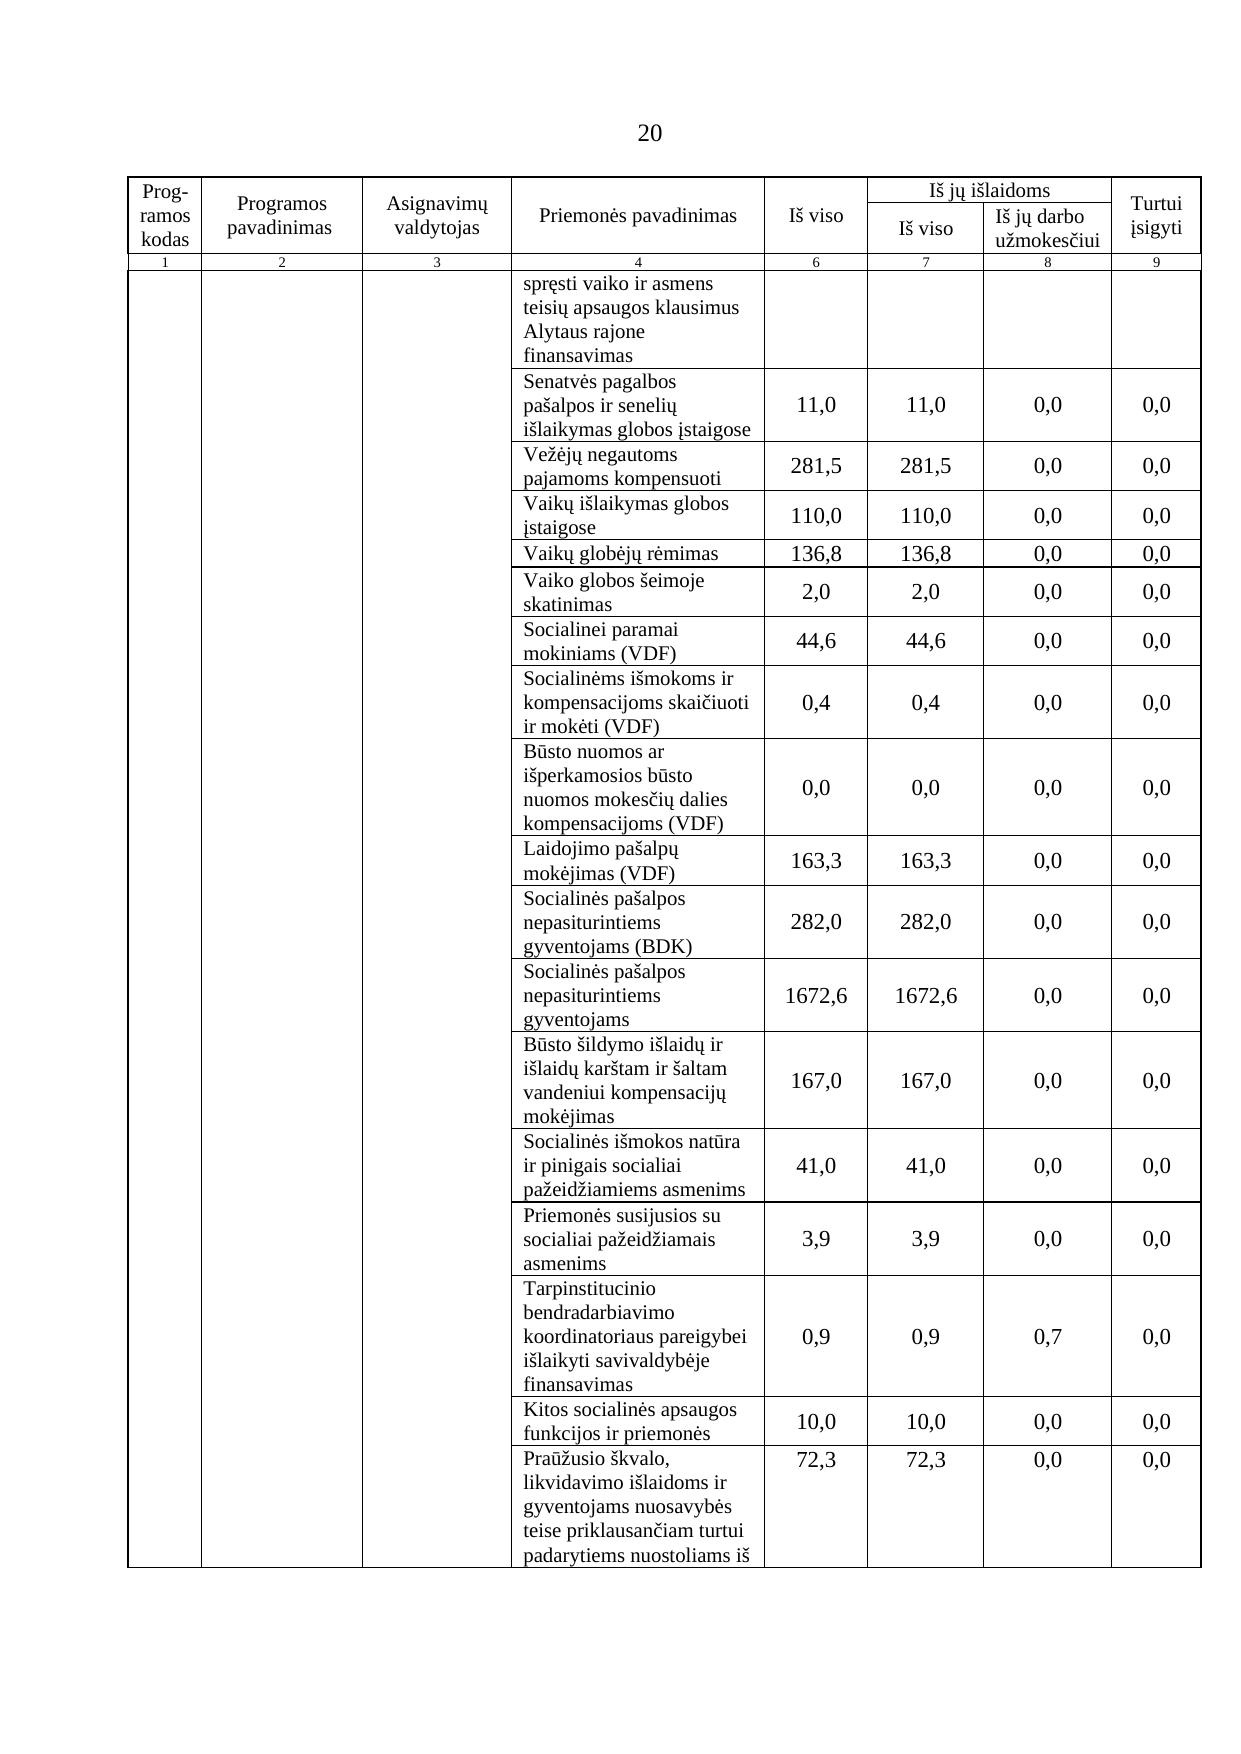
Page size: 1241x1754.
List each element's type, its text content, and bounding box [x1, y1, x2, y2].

table_cell [984, 271, 1111, 367]
table_cell 10,0 [868, 1397, 983, 1445]
table_cell 9 [1112, 254, 1201, 270]
table_cell Iš viso [868, 203, 983, 252]
table_cell 0,4 [765, 666, 867, 738]
table_cell 0,0 [984, 666, 1111, 738]
table_cell 72,3 [765, 1446, 867, 1567]
table_cell Socialinės pašalpos nepasiturintiems gyventojams (BDK) [512, 886, 764, 958]
table_cell 110,0 [868, 491, 983, 539]
table_cell 167,0 [765, 1032, 867, 1128]
table_cell 163,3 [868, 836, 983, 884]
table_cell 3 [363, 254, 511, 270]
table_cell 1672,6 [868, 959, 983, 1031]
table_cell 0,0 [984, 1397, 1111, 1445]
table_cell 10,0 [765, 1397, 867, 1445]
table_cell spręsti vaiko ir asmens teisių apsaugos klausimus Alytaus rajone finansavimas [512, 271, 764, 367]
table_header Iš jų išlaidoms [868, 178, 1111, 202]
table_cell Vaikų išlaikymas globos įstaigose [512, 491, 764, 539]
table_cell Socialinės pašalpos nepasiturintiems gyventojams [512, 959, 764, 1031]
table_cell 0,0 [984, 369, 1111, 441]
table_cell 0,0 [868, 739, 983, 835]
table_cell 0,0 [984, 739, 1111, 835]
table_cell 0,0 [1112, 959, 1200, 1031]
table_cell 0,0 [984, 1446, 1111, 1567]
table_cell Priemonės susijusios su socialiai pažeidžiamais asmenims [512, 1203, 764, 1275]
table_header Iš viso [765, 178, 867, 252]
table_cell [129, 271, 201, 1567]
table_cell Socialinėms išmokoms ir kompensacijoms skaičiuoti ir mokėti (VDF) [512, 666, 764, 738]
table_cell 0,0 [984, 1203, 1111, 1275]
table_cell Iš jų darbo užmokesčiui [984, 203, 1111, 252]
table_cell 2,0 [765, 568, 867, 616]
table_cell 0,0 [1112, 1032, 1200, 1128]
table_cell 110,0 [765, 491, 867, 539]
table_cell Praūžusio škvalo, likvidavimo išlaidoms ir gyventojams nuosavybės teise priklausančiam turtui padarytiems nuostoliams iš [512, 1446, 764, 1567]
table_cell 136,8 [765, 540, 867, 566]
table_cell 8 [984, 254, 1111, 270]
table_cell 0,4 [868, 666, 983, 738]
table_cell 0,9 [868, 1276, 983, 1396]
table_header Programos pavadinimas [202, 178, 362, 252]
table_cell Tarpinstitucinio bendradarbiavimo koordinatoriaus pareigybei išlaikyti savivaldybėje finansavimas [512, 1276, 764, 1396]
table_cell 1672,6 [765, 959, 867, 1031]
table_cell 2 [202, 254, 362, 270]
table_cell 282,0 [868, 886, 983, 958]
table_cell 0,0 [1112, 1129, 1200, 1201]
table_cell 3,9 [765, 1203, 867, 1275]
table_cell 0,0 [1112, 442, 1200, 490]
table_cell 44,6 [765, 617, 867, 665]
table_cell 167,0 [868, 1032, 983, 1128]
table_cell 0,0 [1112, 491, 1200, 539]
table_cell 0,0 [984, 1032, 1111, 1128]
table_cell Vaiko globos šeimoje skatinimas [512, 568, 764, 616]
table_cell 281,5 [765, 442, 867, 490]
table_cell 136,8 [868, 540, 983, 566]
table_cell Būsto šildymo išlaidų ir išlaidų karštam ir šaltam vandeniui kompensacijų mokėjimas [512, 1032, 764, 1128]
table_cell 0,0 [1112, 1276, 1200, 1396]
table_cell 0,0 [1112, 1397, 1200, 1445]
table_cell 281,5 [868, 442, 983, 490]
table_cell 2,0 [868, 568, 983, 616]
table_cell 0,0 [984, 442, 1111, 490]
table_cell [363, 271, 511, 1567]
table_cell Laidojimo pašalpų mokėjimas (VDF) [512, 836, 764, 884]
table_cell Vaikų globėjų rėmimas [512, 540, 764, 566]
table_cell Socialinės išmokos natūra ir pinigais socialiai pažeidžiamiems asmenims [512, 1129, 764, 1201]
table_cell 0,0 [1112, 568, 1200, 616]
table_cell 0,0 [984, 617, 1111, 665]
table_cell [868, 271, 983, 367]
table_header Turtui įsigyti [1112, 178, 1200, 252]
table_cell 0,0 [984, 491, 1111, 539]
table_cell Kitos socialinės apsaugos funkcijos ir priemonės [512, 1397, 764, 1445]
table_cell 11,0 [765, 369, 867, 441]
table_cell 0,0 [984, 836, 1111, 884]
table_cell 72,3 [868, 1446, 983, 1567]
table_cell 0,7 [984, 1276, 1111, 1396]
table_cell 0,0 [984, 1129, 1111, 1201]
table_cell 0,0 [1112, 617, 1200, 665]
table_cell 163,3 [765, 836, 867, 884]
table_cell 0,0 [1112, 1203, 1200, 1275]
table_cell [765, 271, 867, 367]
table_cell 0,0 [1112, 739, 1200, 835]
table_cell Senatvės pagalbos pašalpos ir senelių išlaikymas globos įstaigose [512, 369, 764, 441]
table_cell 0,0 [984, 568, 1111, 616]
table_cell 41,0 [868, 1129, 983, 1201]
table_cell 4 [512, 254, 764, 270]
table_cell Vežėjų negautoms pajamoms kompensuoti [512, 442, 764, 490]
table_cell 0,0 [1112, 666, 1200, 738]
table_header Priemonės pavadinimas [512, 178, 764, 252]
table_cell 1 [129, 254, 201, 270]
table_cell 0,0 [984, 959, 1111, 1031]
table_cell Socialinei paramai mokiniams (VDF) [512, 617, 764, 665]
table_cell 0,0 [1112, 836, 1200, 884]
table_cell 0,0 [984, 886, 1111, 958]
table_cell [1112, 271, 1200, 367]
table_header Prog-ramos kodas [129, 178, 201, 252]
table_cell 11,0 [868, 369, 983, 441]
table_cell 41,0 [765, 1129, 867, 1201]
table_cell 0,9 [765, 1276, 867, 1396]
table_cell 0,0 [1112, 369, 1200, 441]
table_cell 3,9 [868, 1203, 983, 1275]
table_cell 0,0 [1112, 886, 1200, 958]
table_cell 7 [868, 254, 983, 270]
table_cell 44,6 [868, 617, 983, 665]
table_cell 0,0 [1112, 1446, 1200, 1567]
table_cell 6 [765, 254, 867, 270]
table_cell Būsto nuomos ar išperkamosios būsto nuomos mokesčių dalies kompensacijoms (VDF) [512, 739, 764, 835]
table_cell 0,0 [1112, 540, 1200, 566]
table_cell [202, 271, 362, 1567]
table_header Asignavimų valdytojas [363, 178, 511, 252]
table_cell 0,0 [984, 540, 1111, 566]
table_cell 282,0 [765, 886, 867, 958]
table_cell 0,0 [765, 739, 867, 835]
